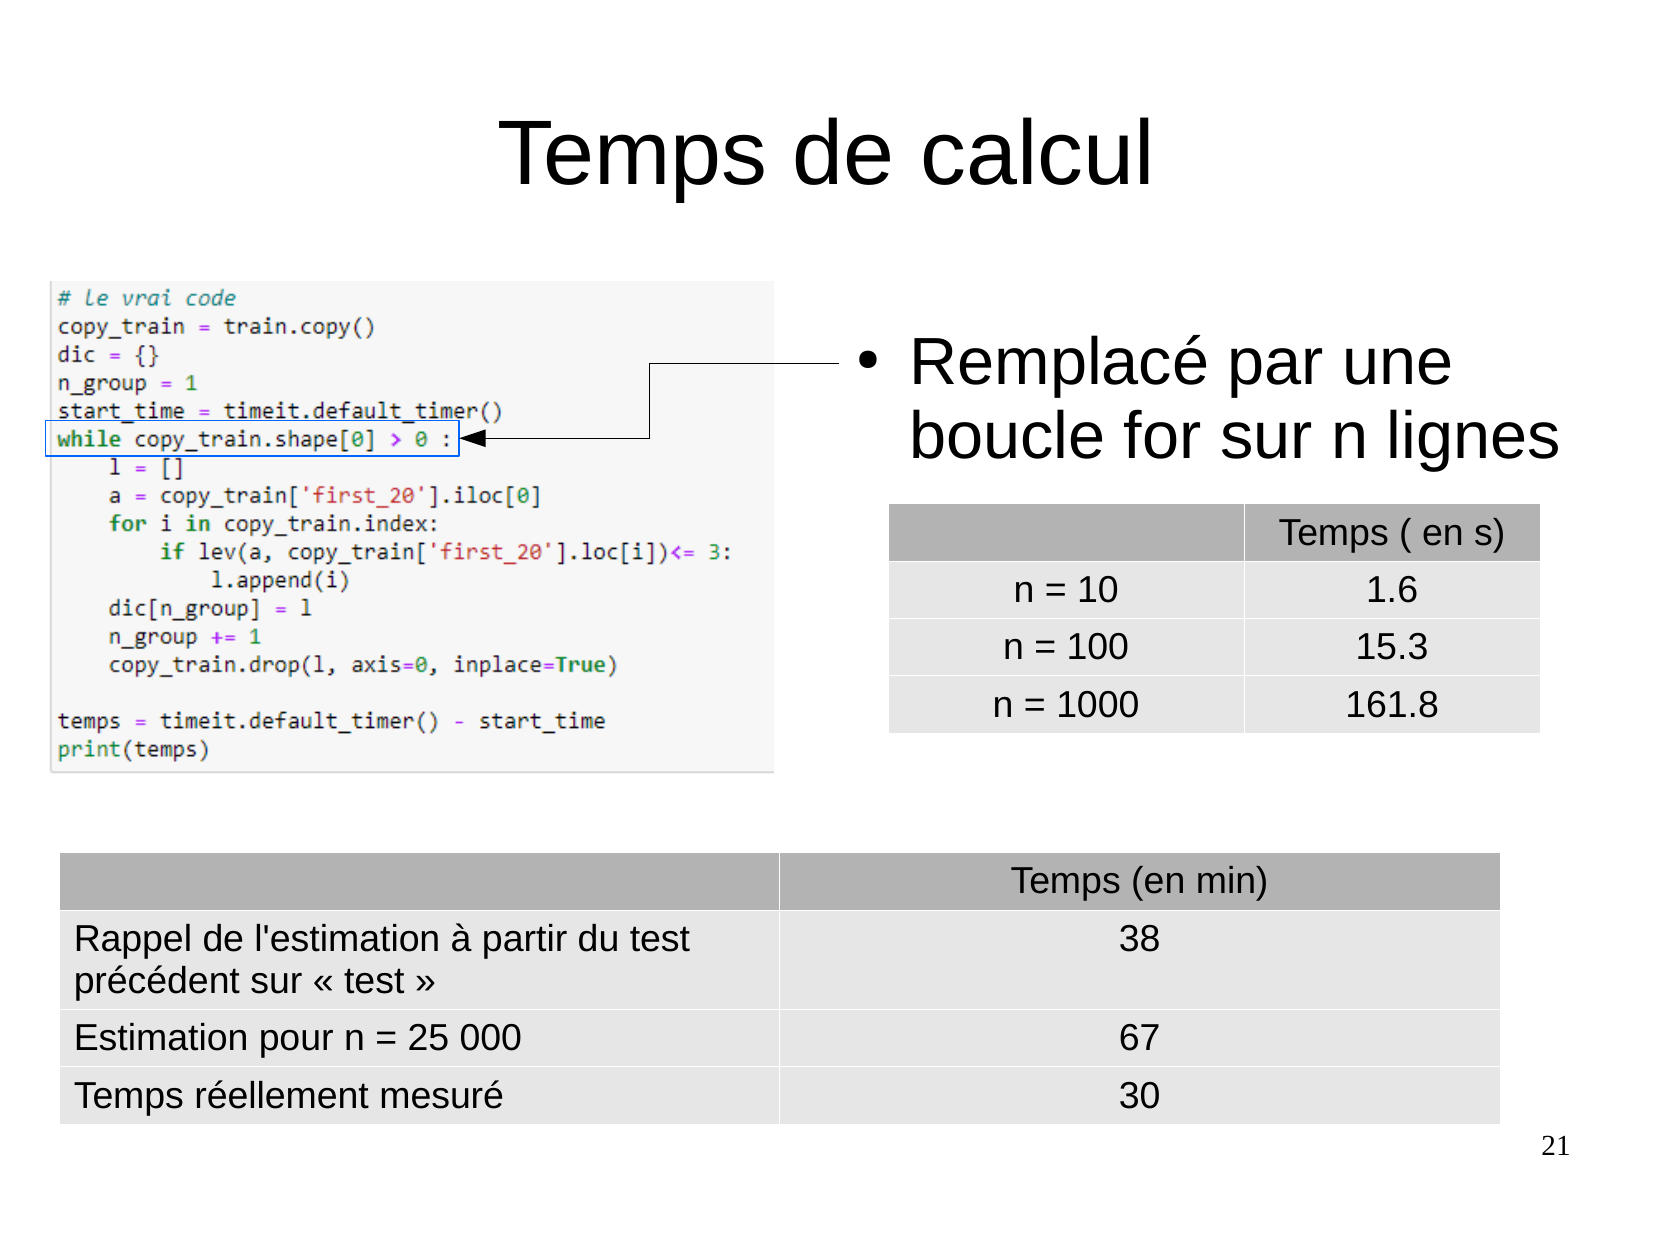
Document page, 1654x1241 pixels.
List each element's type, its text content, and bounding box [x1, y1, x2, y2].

table_cell Rappel de l'estimation à partir du test précédent sur « test » [60, 911, 779, 1009]
table_cell n = 10 [889, 562, 1244, 618]
table_cell 30 [780, 1067, 1500, 1124]
list Remplacé par une boucle for sur n lignes [838, 219, 1565, 508]
title Temps de calcul [82, 49, 1571, 257]
table_cell 67 [780, 1010, 1500, 1066]
picture [47, 364, 774, 780]
picture [47, 421, 458, 455]
table_header [889, 504, 1244, 561]
table_header Temps ( en s) [1245, 504, 1540, 561]
table_cell Estimation pour n = 25 000 [60, 1010, 779, 1066]
table_cell 161.8 [1245, 676, 1540, 733]
table_cell n = 1000 [889, 676, 1244, 733]
table_cell 15.3 [1245, 619, 1540, 675]
picture [47, 281, 774, 438]
table_cell 1.6 [1245, 562, 1540, 618]
table_header [60, 853, 779, 910]
table_cell n = 100 [889, 619, 1244, 675]
table_cell Temps réellement mesuré [60, 1067, 779, 1124]
table_header Temps (en min) [780, 853, 1500, 910]
table_cell 38 [780, 911, 1500, 1009]
